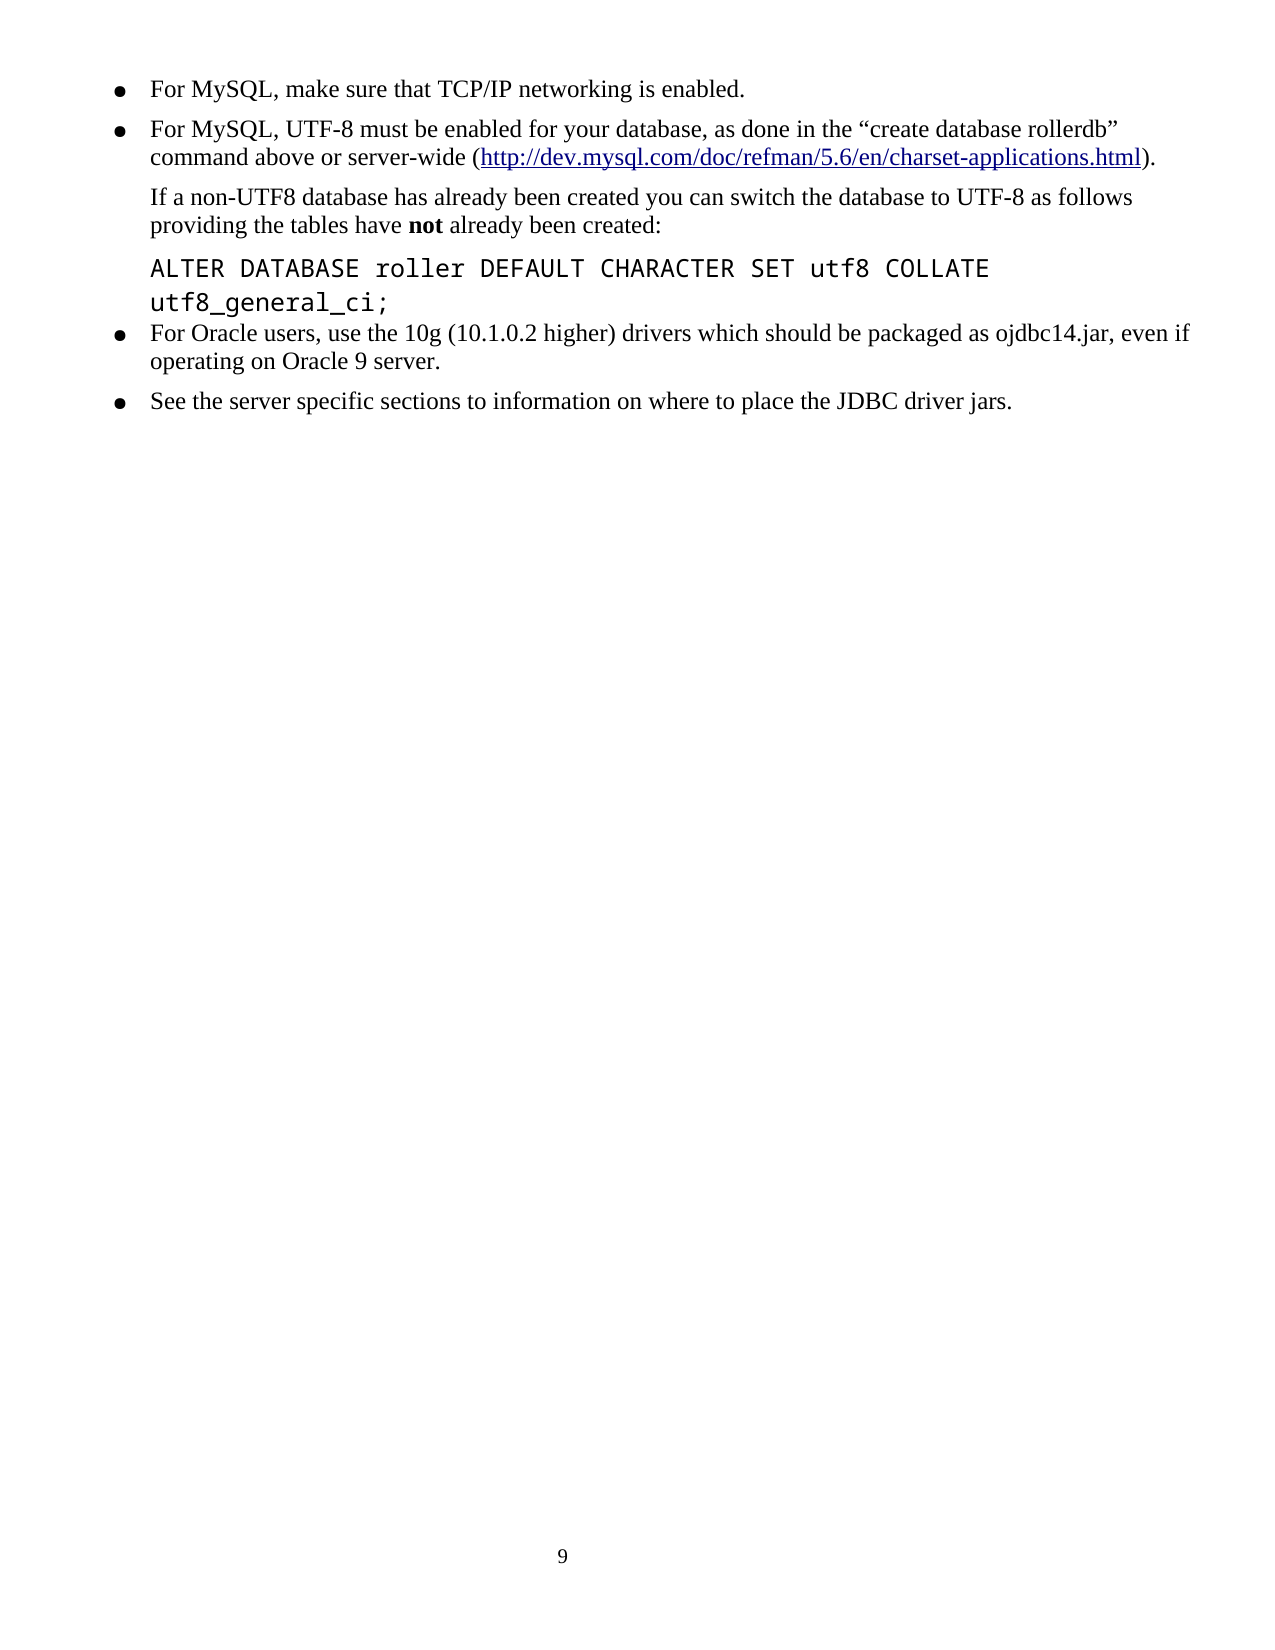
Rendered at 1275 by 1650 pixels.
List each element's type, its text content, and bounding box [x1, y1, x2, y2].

list If a non-UTF8 database has already been created you can switch the database to UTF-8 as follows providing the tables have not already been created: [112, 183, 1200, 238]
list For MySQL, make sure that TCP/IP networking is enabled. [112, 75, 1200, 103]
list See the server specific sections to information on where to place the JDBC driver jars. [112, 387, 1200, 415]
list For Oracle users, use the 10g (10.1.0.2 higher) drivers which should be packaged as ojdbc14.jar, even if operating on Oracle 9 server. [112, 319, 1200, 374]
list ALTER DATABASE roller DEFAULT CHARACTER SET utf8 COLLATE utf8_general_ci; [112, 251, 1200, 319]
list For MySQL, UTF-8 must be enabled for your database, as done in the “create database rollerdb” command above or server-wide (http://dev.mysql.com/doc/refman/5.6/en/charset-applications.html). [112, 115, 1200, 171]
